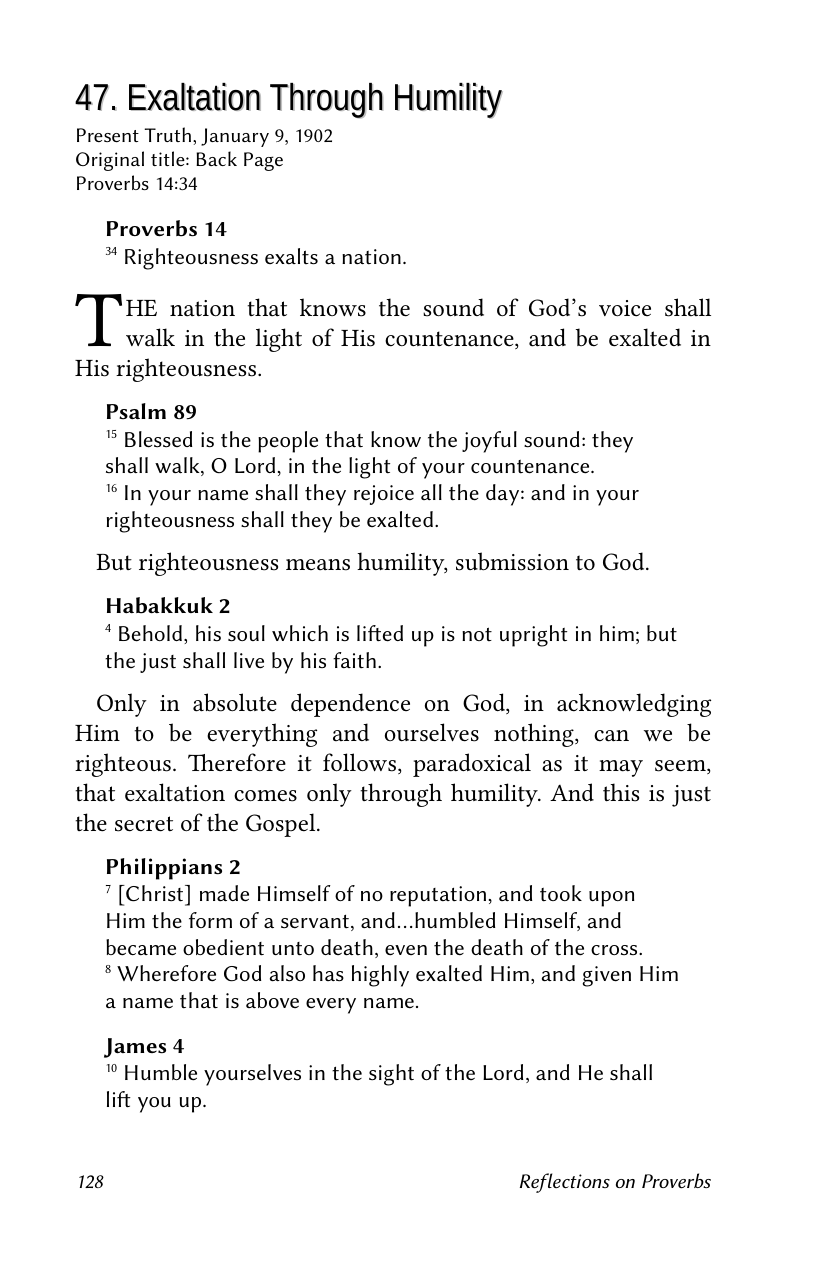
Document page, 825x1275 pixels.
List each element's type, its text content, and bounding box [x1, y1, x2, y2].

text THE nation that knows the sound of God’s voice shall walk in the light of His countenance, and be exalted in His righteousness. [75, 294, 712, 383]
text Proverbs 14 [105, 216, 712, 242]
text Psalm 89 [105, 399, 712, 425]
text 4 Behold, his soul which is lifted up is not upright in him; but the just shall live by his faith. [105, 621, 682, 674]
text Habakkuk 2 [105, 593, 712, 619]
text 16 In your name shall they rejoice all the day: and in your righteousness shall they be exalted. [105, 480, 682, 533]
text Present Truth, January 9, 1902 [75, 124, 712, 148]
text Only in absolute dependence on God, in acknowledging Him to be everything and ourselves nothing, can we be righteous. Therefore it follows, paradoxical as it may seem, that exaltation comes only through humility. And this is just the secret of the Gospel. [75, 689, 712, 837]
text 15 Blessed is the people that know the joyful sound: they shall walk, O Lord, in the light of your countenance. [105, 427, 682, 479]
text James 4 [105, 1033, 712, 1059]
text 34 Righteousness exalts a nation. [105, 244, 682, 270]
title Exaltation Through Humility [75, 75, 712, 118]
text Philippians 2 [105, 854, 712, 880]
text 7 [Christ] made Himself of no reputation, and took upon Him the form of a servant, and...humbled Himself, and became obedient unto death, even the death of the cross. [105, 881, 682, 961]
text Original title: Back Page [75, 148, 712, 172]
text But righteousness means humility, submission to God. [75, 548, 712, 577]
text Proverbs 14:34 [75, 172, 712, 195]
text 8 Wherefore God also has highly exalted Him, and given Him a name that is above every name. [105, 961, 682, 1014]
text 10 Humble yourselves in the sight of the Lord, and He shall lift you up. [105, 1060, 682, 1113]
